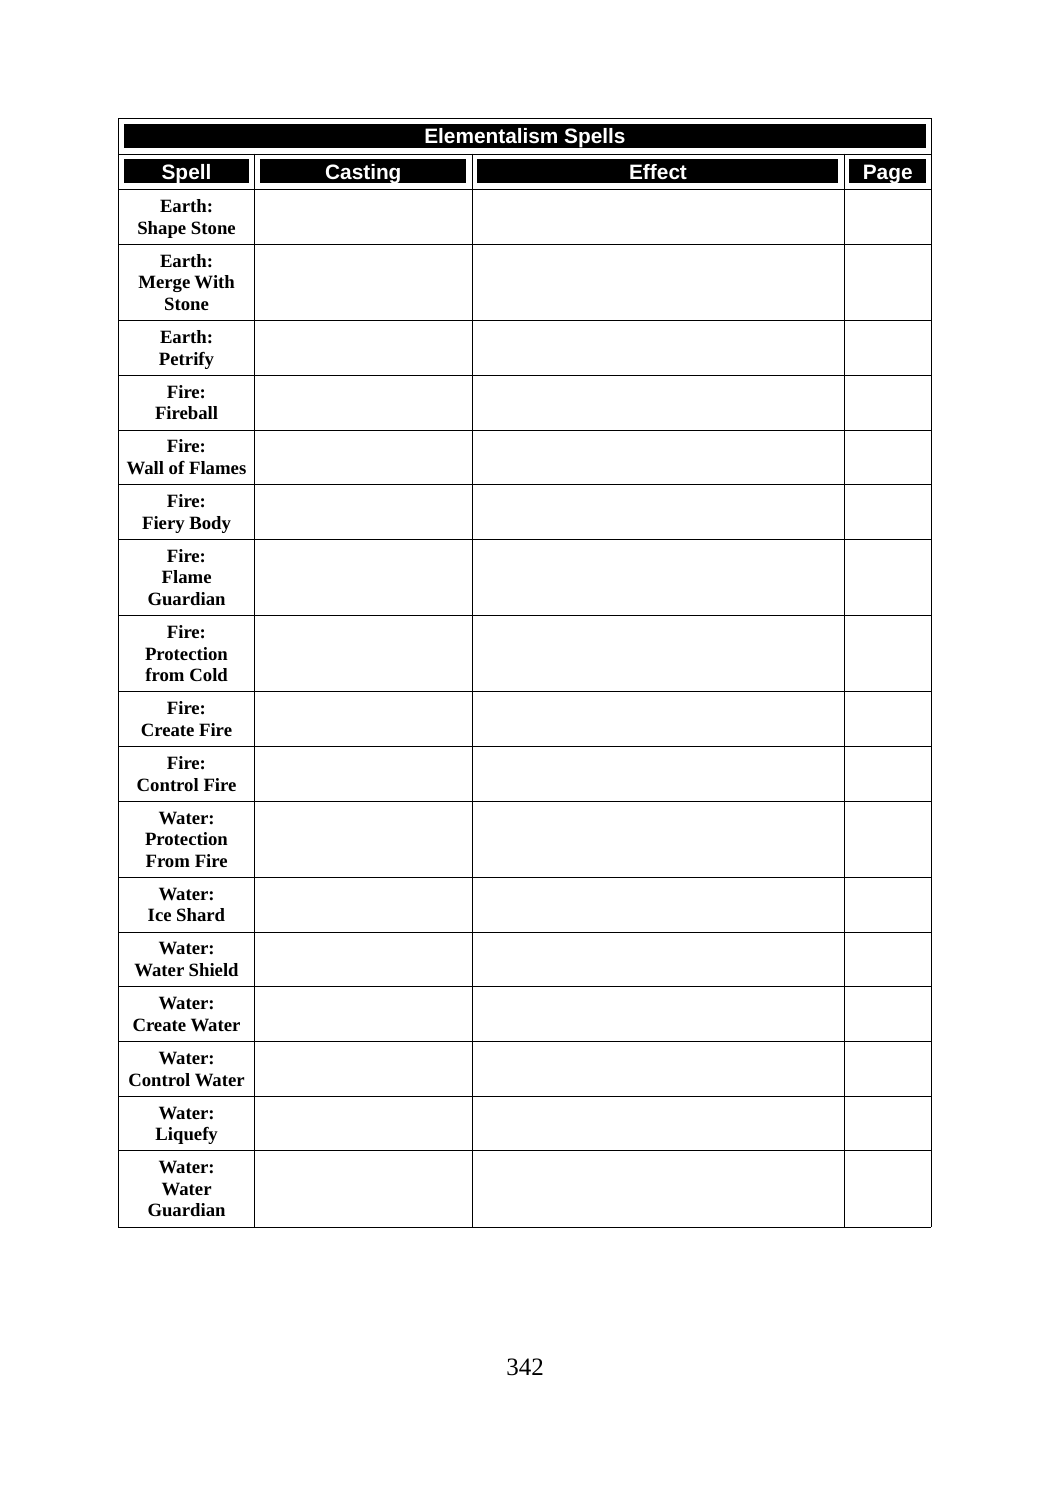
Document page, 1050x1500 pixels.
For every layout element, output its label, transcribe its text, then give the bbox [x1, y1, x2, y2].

table_cell [845, 190, 931, 244]
table_cell Earth: Shape Stone [119, 190, 254, 244]
table_cell Fire: Fireball [119, 376, 254, 429]
table_cell [255, 747, 472, 801]
table_cell [255, 540, 472, 615]
table_cell Spell [119, 155, 254, 189]
table_cell [255, 987, 472, 1041]
table_cell [255, 692, 472, 746]
table_cell [255, 878, 472, 932]
table_cell [845, 692, 931, 746]
table_cell [473, 933, 844, 986]
table_cell Water: Create Water [119, 987, 254, 1041]
table_cell [255, 245, 472, 320]
table_cell Fire: Flame Guardian [119, 540, 254, 615]
table_cell [845, 321, 931, 375]
table_cell [255, 802, 472, 877]
table_cell [473, 1097, 844, 1150]
table_cell [473, 987, 844, 1041]
table_cell [473, 540, 844, 615]
table_cell Fire: Create Fire [119, 692, 254, 746]
table_cell Water: Protection From Fire [119, 802, 254, 877]
table_cell [255, 485, 472, 539]
table_cell [845, 878, 931, 932]
table_cell Water: Control Water [119, 1042, 254, 1096]
table_cell Page [845, 155, 931, 189]
table_cell [473, 1151, 844, 1227]
table_header Elementalism Spells [119, 119, 931, 154]
table_cell [473, 616, 844, 691]
table_cell [255, 431, 472, 484]
table_cell [845, 431, 931, 484]
table_cell [845, 802, 931, 877]
table_cell [473, 747, 844, 801]
table_cell Water: Ice Shard [119, 878, 254, 932]
table_cell [255, 1042, 472, 1096]
table_cell Effect [473, 155, 844, 189]
table_cell [473, 431, 844, 484]
table_cell [845, 245, 931, 320]
table_cell Water: Water Shield [119, 933, 254, 986]
table_cell [845, 987, 931, 1041]
table_cell [845, 1151, 931, 1227]
table_cell [845, 376, 931, 429]
table_cell [845, 616, 931, 691]
table_cell [473, 692, 844, 746]
table_cell Casting [255, 155, 472, 189]
table_cell [255, 933, 472, 986]
table_cell [255, 190, 472, 244]
table_cell [473, 802, 844, 877]
table_cell [845, 540, 931, 615]
table_cell [473, 878, 844, 932]
table_cell Earth: Merge With Stone [119, 245, 254, 320]
table_cell [255, 1151, 472, 1227]
table_cell [845, 1042, 931, 1096]
table_cell [845, 485, 931, 539]
table_cell [473, 376, 844, 429]
table_cell [473, 321, 844, 375]
table_cell [473, 245, 844, 320]
table_cell Fire: Control Fire [119, 747, 254, 801]
table_cell Fire: Protection from Cold [119, 616, 254, 691]
table_cell Fire: Wall of Flames [119, 431, 254, 484]
table_cell [845, 933, 931, 986]
table_cell [473, 485, 844, 539]
table_cell Water: Water Guardian [119, 1151, 254, 1227]
table_cell Earth: Petrify [119, 321, 254, 375]
table_cell [473, 190, 844, 244]
table_cell [255, 1097, 472, 1150]
table_cell [845, 747, 931, 801]
table_cell Fire: Fiery Body [119, 485, 254, 539]
table_cell Water: Liquefy [119, 1097, 254, 1150]
table_cell [845, 1097, 931, 1150]
table_cell [473, 1042, 844, 1096]
table_cell [255, 376, 472, 429]
table_cell [255, 321, 472, 375]
table_cell [255, 616, 472, 691]
